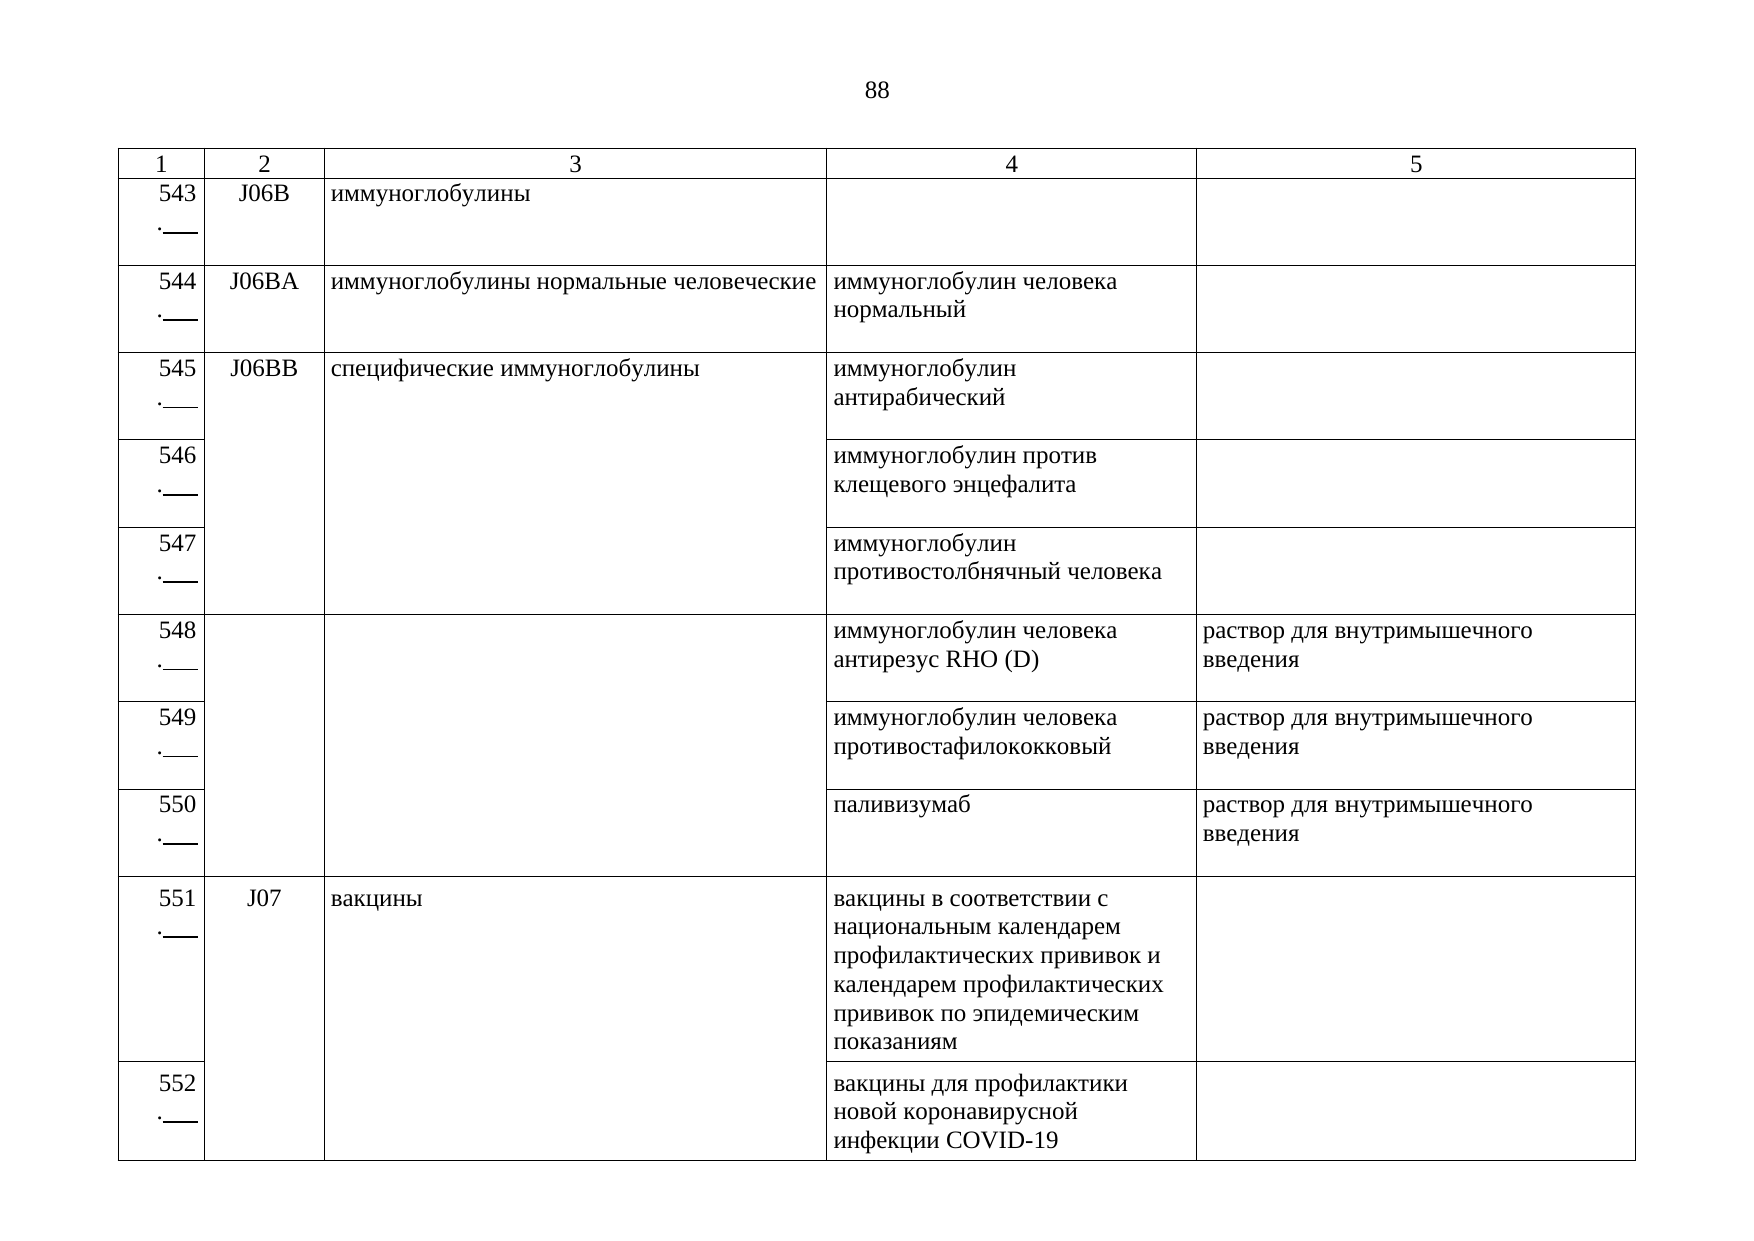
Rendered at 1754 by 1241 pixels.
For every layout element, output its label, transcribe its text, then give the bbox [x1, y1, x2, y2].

table_cell [325, 789, 826, 876]
table_cell J06ВВ [205, 353, 324, 439]
table_cell [1197, 353, 1635, 439]
table_cell [1197, 528, 1635, 614]
table_cell иммуноглобулины нормальные человеческие [325, 266, 826, 352]
table_cell [205, 701, 324, 788]
table_cell [119, 1062, 204, 1159]
table_cell [325, 615, 826, 701]
table_header 2 [205, 149, 324, 177]
table_cell [325, 527, 826, 614]
table_cell иммуноглобулин антирабический [827, 353, 1196, 439]
table_cell [119, 528, 204, 614]
table_cell J06ВА [205, 266, 324, 352]
table_cell J06В [205, 179, 324, 265]
table_cell [827, 179, 1196, 265]
table_cell [119, 440, 204, 527]
table_cell J07 [205, 877, 324, 1061]
table_header 1 [119, 149, 204, 177]
table_header 5 [1197, 149, 1635, 177]
table_cell раствор для внутримышечного введения [1197, 790, 1635, 876]
table_cell [119, 790, 204, 876]
table_cell [325, 1061, 826, 1159]
table_cell иммуноглобулины [325, 179, 826, 265]
table_cell [1197, 1062, 1635, 1159]
table_cell [205, 527, 324, 614]
table_cell [119, 353, 204, 439]
table_cell [1197, 179, 1635, 265]
table_cell [1197, 877, 1635, 1061]
table_cell [205, 439, 324, 527]
table_cell вакцины для профилактики новой коронавирусной инфекции COVID-19 [827, 1062, 1196, 1159]
table_cell специфические иммуноглобулины [325, 353, 826, 439]
table_cell [205, 789, 324, 876]
table_header 3 [325, 149, 826, 177]
table_cell [1197, 266, 1635, 352]
table_cell [325, 439, 826, 527]
table_cell иммуноглобулин против клещевого энцефалита [827, 440, 1196, 527]
table_cell [119, 266, 204, 352]
table_cell [205, 615, 324, 701]
table_cell иммуноглобулин противостолбнячный человека [827, 528, 1196, 614]
table_cell иммуноглобулин человека нормальный [827, 266, 1196, 352]
table_cell вакцины в соответствии с национальным календарем профилактических прививок и календарем профилактических прививок по эпидемическим показаниям [827, 877, 1196, 1061]
table_cell раствор для внутримышечного введения [1197, 702, 1635, 788]
table_cell [119, 179, 204, 265]
table_cell [119, 615, 204, 701]
table_cell [1197, 440, 1635, 527]
table_cell иммуноглобулин человека противостафилококковый [827, 702, 1196, 788]
table_cell паливизумаб [827, 790, 1196, 876]
table_cell [325, 701, 826, 788]
table_header 4 [827, 149, 1196, 177]
table_cell [205, 1061, 324, 1159]
table_cell раствор для внутримышечного введения [1197, 615, 1635, 701]
table_cell [119, 877, 204, 1061]
table_cell [119, 702, 204, 788]
table_cell иммуноглобулин человека антирезус RHO (D) [827, 615, 1196, 701]
table_cell вакцины [325, 877, 826, 1061]
